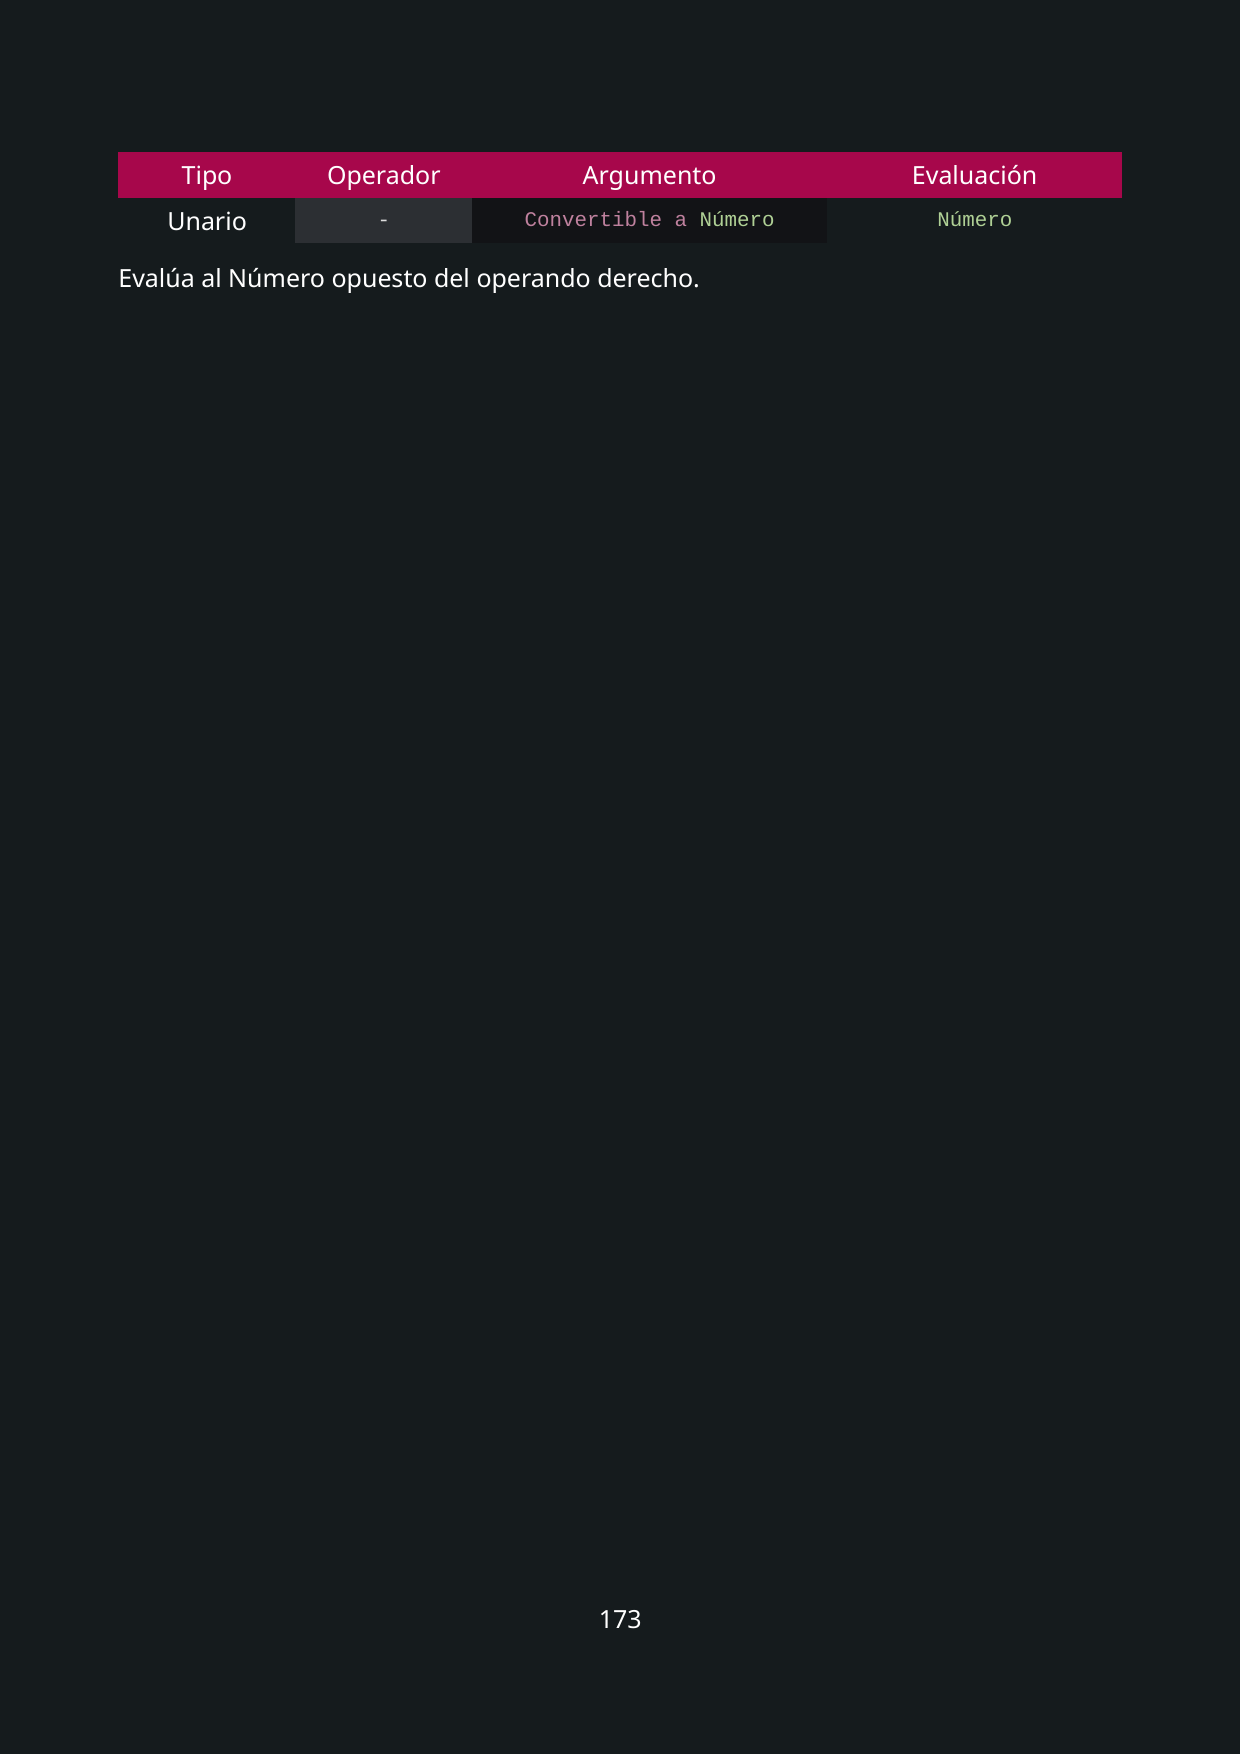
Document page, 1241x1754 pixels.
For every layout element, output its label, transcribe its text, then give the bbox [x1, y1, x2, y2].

table_cell Convertible a Número [472, 198, 827, 243]
table_header Evaluación [827, 152, 1122, 198]
text Evalúa al Número opuesto del operando derecho. [118, 261, 1122, 295]
table_cell Número [827, 198, 1122, 243]
table_header Tipo [118, 152, 295, 198]
table_header Operador [295, 152, 472, 198]
table_header Argumento [472, 152, 827, 198]
table_cell Unario [118, 198, 295, 243]
table_cell - [295, 198, 472, 243]
